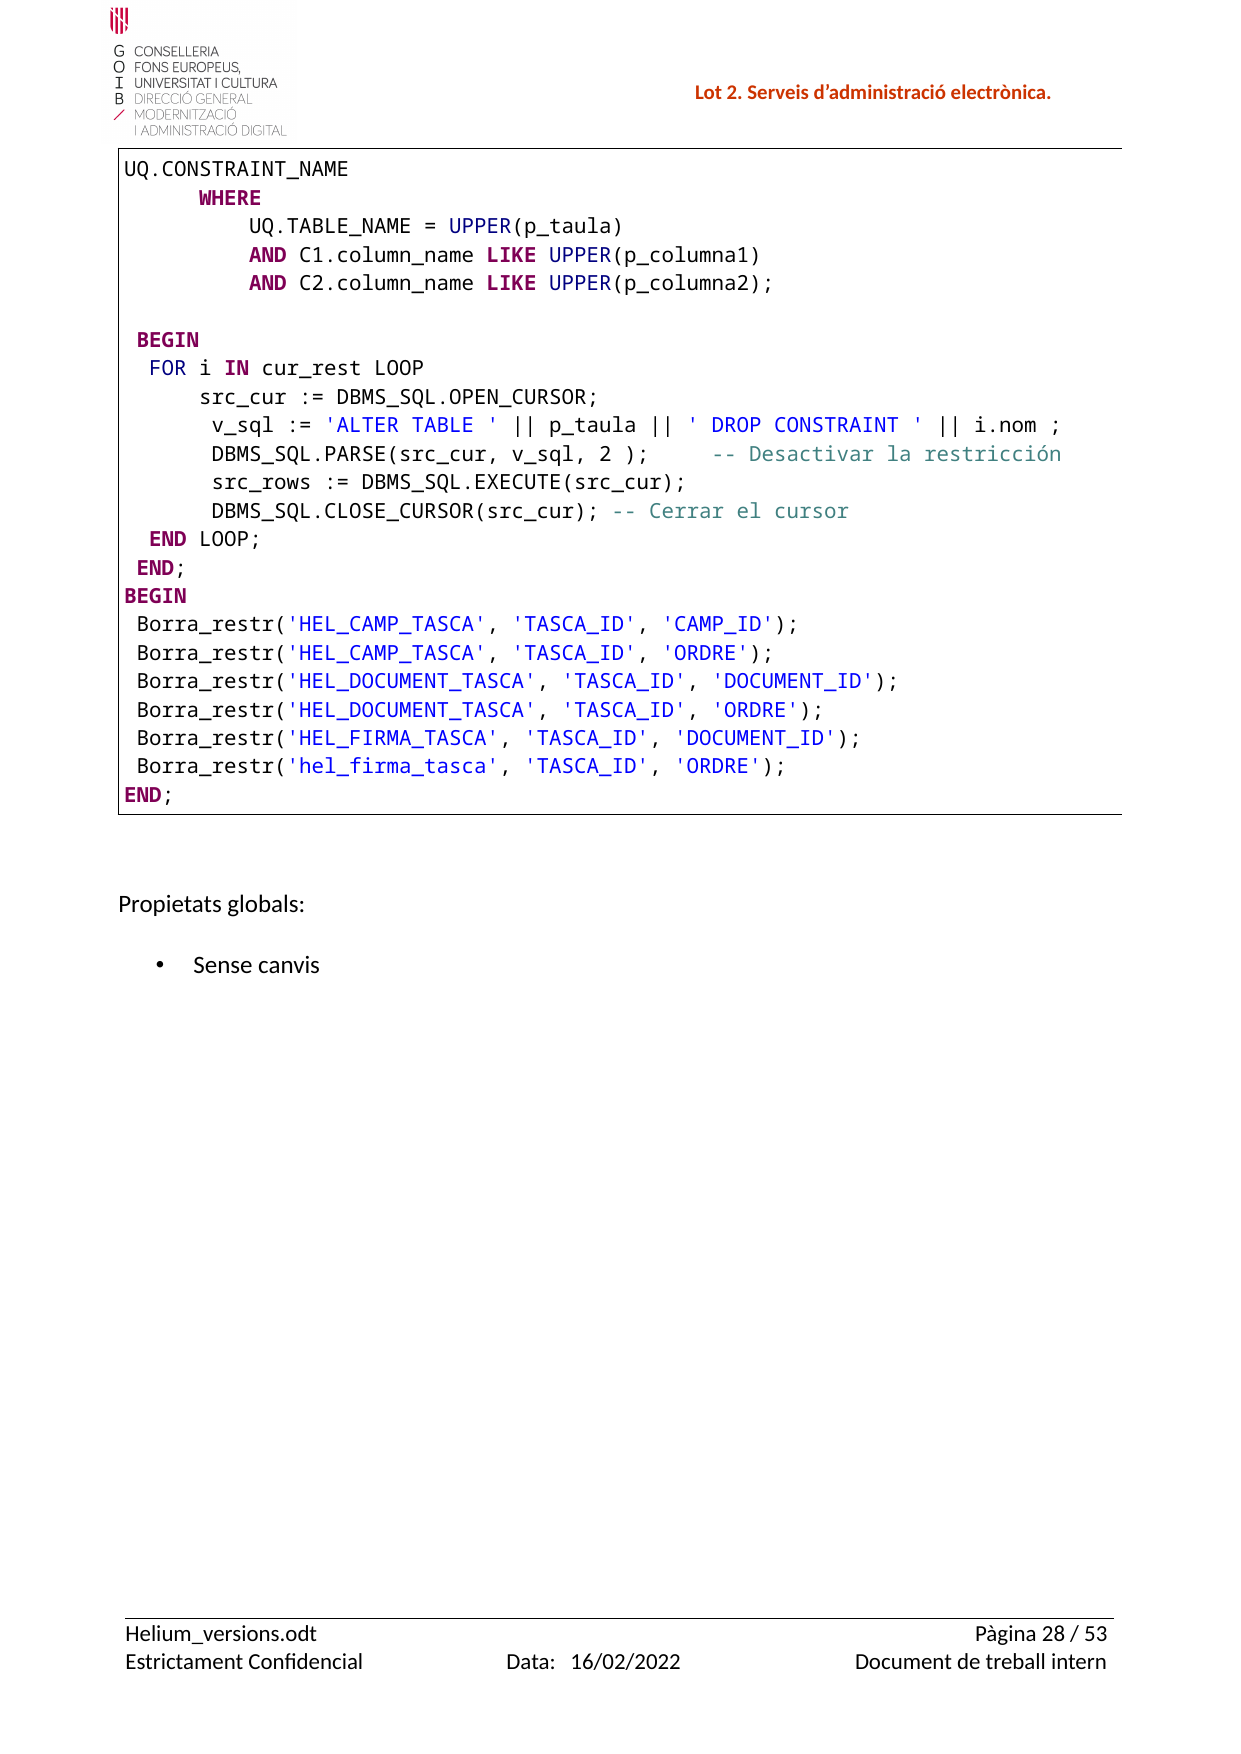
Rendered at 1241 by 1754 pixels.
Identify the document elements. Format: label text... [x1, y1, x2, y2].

text Propietats globals: [118, 888, 1122, 919]
list Sense canvis [156, 949, 1122, 980]
table_header UQ.CONSTRAINT_NAME WHERE UQ.TABLE_NAME = UPPER(p_taula) AND C1.column_name LIKE UPPER(p_columna1) AND C2.column_name LIKE UPPER(p_columna2); BEGIN FOR i IN cur_rest LOOP src_cur := DBMS_SQL.OPEN_CURSOR; v_sql := 'ALTER TABLE ' || p_taula || ' DROP CONSTRAINT ' || i.nom ; DBMS_SQL.PARSE(src_cur, v_sql, 2 ); -- Desactivar la restricción src_rows := DBMS_SQL.EXECUTE(src_cur); DBMS_SQL.CLOSE_CURSOR(src_cur); -- Cerrar el cursor END LOOP; END; BEGIN Borra_restr('HEL_CAMP_TASCA', 'TASCA_ID', 'CAMP_ID'); Borra_restr('HEL_CAMP_TASCA', 'TASCA_ID', 'ORDRE'); Borra_restr('HEL_DOCUMENT_TASCA', 'TASCA_ID', 'DOCUMENT_ID'); Borra_restr('HEL_DOCUMENT_TASCA', 'TASCA_ID', 'ORDRE'); Borra_restr('HEL_FIRMA_TASCA', 'TASCA_ID', 'DOCUMENT_ID'); Borra_restr('hel_firma_tasca', 'TASCA_ID', 'ORDRE'); END; [119, 149, 1122, 814]
picture [100, 0, 297, 144]
